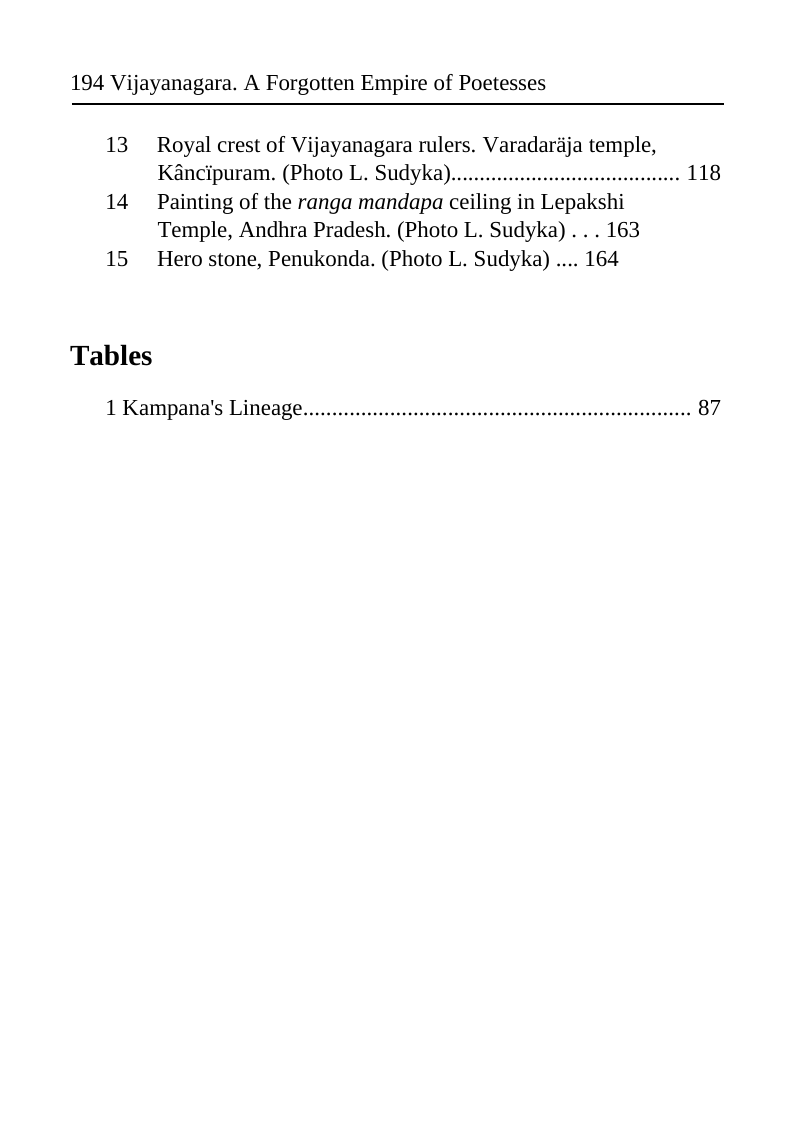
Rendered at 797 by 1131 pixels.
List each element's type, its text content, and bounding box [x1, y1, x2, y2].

text Temple, Andhra Pradesh. (Photo L. Sudyka) . . . 163 [70, 216, 729, 243]
text 1 Kampana's Lineage 87 [70, 394, 729, 421]
list Hero stone, Penukonda. (Photo L. Sudyka) .... 164 [70, 245, 729, 271]
list Painting of the ranga mandapa ceiling in Lepakshi [70, 188, 729, 214]
list Royal crest of Vijayanagara rulers. Varadaräja tem­ple, Kâncïpuram. (Photo L. Sudyka) 118 [105, 131, 729, 186]
text 194 Vijayanagara. A Forgotten Empire of Poetesses [70, 69, 729, 95]
subtitle Tables [70, 338, 729, 371]
